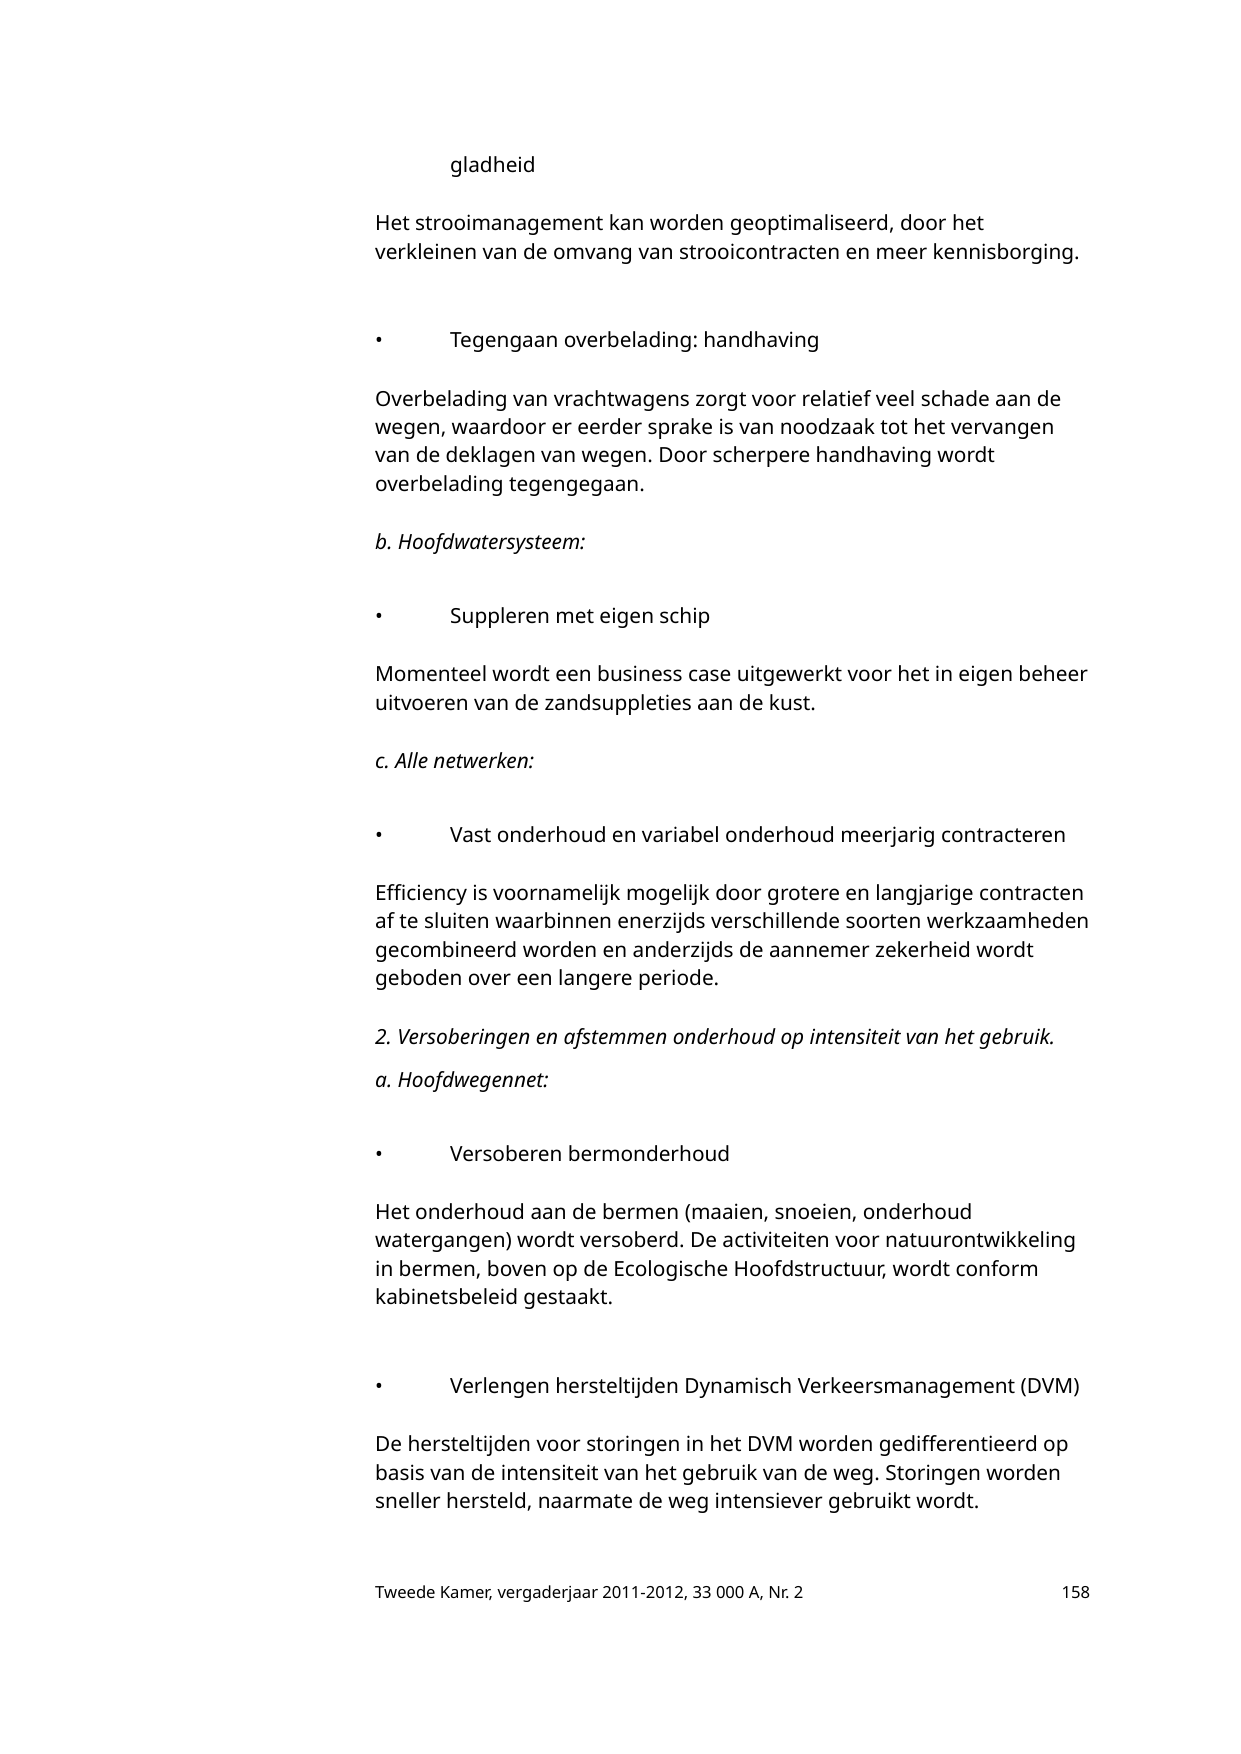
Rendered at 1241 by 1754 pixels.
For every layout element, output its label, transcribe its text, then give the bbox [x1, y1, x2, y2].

text Momenteel wordt een business case uitgewerkt voor het in eigen beheer uitvoeren van de zandsuppleties aan de kust. [375, 659, 1090, 716]
text c. Alle netwerken: [375, 746, 1090, 775]
text Efficiency is voornamelijk mogelijk door grotere en langjarige contracten af te sluiten waarbinnen enerzijds verschillende soorten werkzaamheden gecombineerd worden en anderzijds de aannemer zekerheid wordt geboden over een langere periode. [375, 878, 1090, 992]
list gladheid [375, 150, 1090, 178]
text Overbelading van vrachtwagens zorgt voor relatief veel schade aan de wegen, waardoor er eerder sprake is van noodzaak tot het vervangen van de deklagen van wegen. Door scherpere handhaving wordt overbelading tegengegaan. [375, 384, 1090, 497]
text Het strooimanagement kan worden geoptimaliseerd, door het verkleinen van de omvang van strooicontracten en meer kennisborging. [375, 208, 1090, 265]
list Verlengen hersteltijden Dynamisch Verkeersmanagement (DVM) [375, 1371, 1090, 1399]
text b. Hoofdwatersysteem: [375, 527, 1090, 556]
text 2. Versoberingen en afstemmen onderhoud op intensiteit van het gebruik. [375, 1022, 1090, 1050]
text Het onderhoud aan de bermen (maaien, snoeien, onderhoud watergangen) wordt versoberd. De activiteiten voor natuurontwikkeling in bermen, boven op de Ecologische Hoofdstructuur, wordt conform kabinetsbeleid gestaakt. [375, 1197, 1090, 1311]
list Tegengaan overbelading: handhaving [375, 325, 1090, 354]
text De hersteltijden voor storingen in het DVM worden gedifferentieerd op basis van de intensiteit van het gebruik van de weg. Storingen worden sneller hersteld, naarmate de weg intensiever gebruikt wordt. [375, 1429, 1090, 1515]
list Suppleren met eigen schip [375, 601, 1090, 629]
list Versoberen bermonderhoud [375, 1139, 1090, 1167]
text a. Hoofdwegennet: [375, 1065, 1090, 1094]
list Vast onderhoud en variabel onderhoud meerjarig contracteren [375, 820, 1090, 848]
